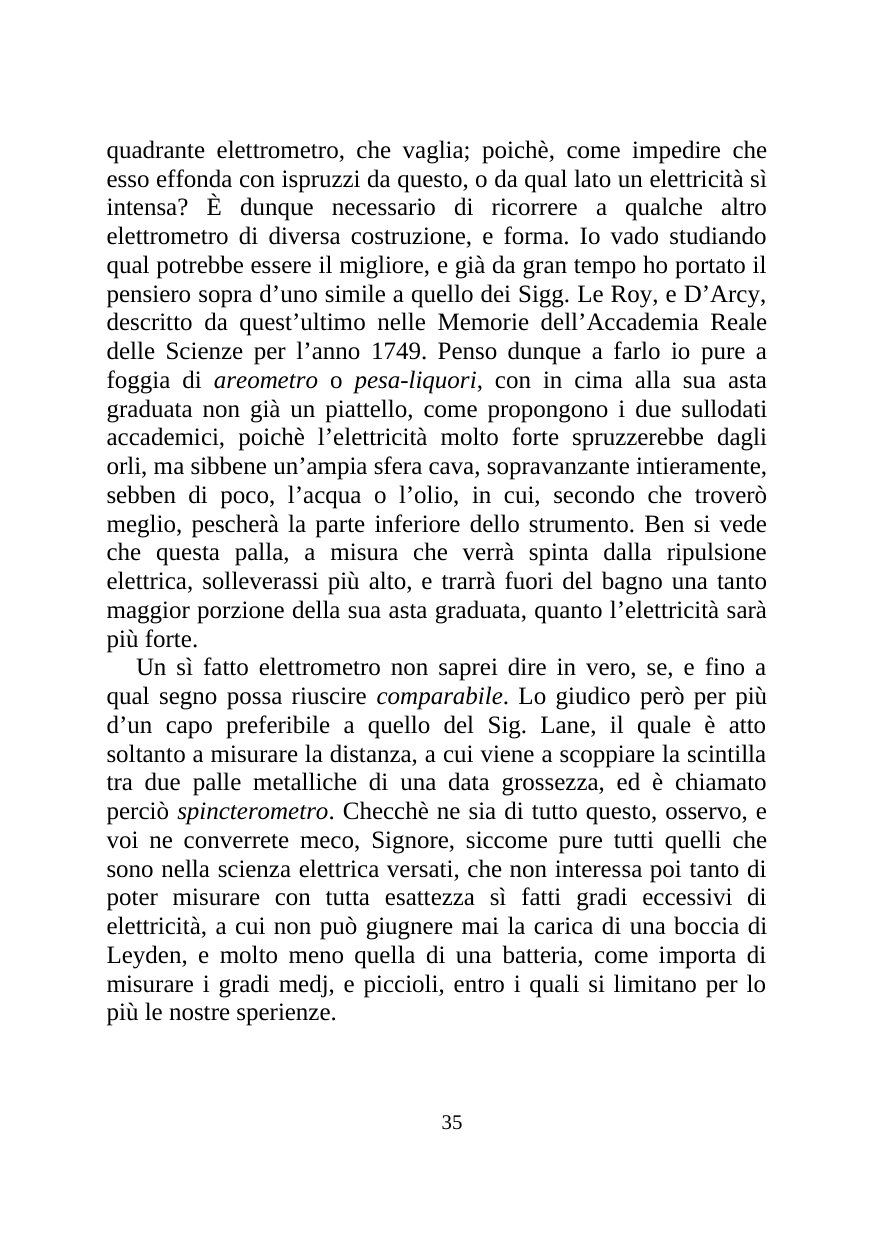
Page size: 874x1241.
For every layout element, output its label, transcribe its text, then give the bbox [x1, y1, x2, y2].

text quadrante elettrometro, che vaglia; poichè, come impedire che esso effonda con ispruzzi da questo, o da qual lato un elettricità sì intensa? È dunque necessario di ricorrere a qualche altro elettrometro di diversa costruzione, e forma. Io vado studiando qual potrebbe essere il migliore, e già da gran tempo ho portato il pensiero sopra d’uno simile a quello dei Sigg. Le Roy, e D’Arcy, descritto da quest’ultimo nelle Memorie dell’Accademia Reale delle Scienze per l’anno 1749. Penso dunque a farlo io pure a foggia di areometro o pesa-liquori, con in cima alla sua asta graduata non già un piattello, come propongono i due sullodati accademici, poichè l’elettricità molto forte spruzzerebbe dagli orli, ma sibbene un’ampia sfera cava, sopravanzante intieramente, sebben di poco, l’acqua o l’olio, in cui, secondo che troverò meglio, pescherà la parte inferiore dello strumento. Ben si vede che questa palla, a misura che verrà spinta dalla ripulsione elettrica, solleverassi più alto, e trarrà fuori del bagno una tanto maggior porzione della sua asta graduata, quanto l’elettricità sarà più forte. [106, 135, 768, 652]
text Un sì fatto elettrometro non saprei dire in vero, se, e fino a qual segno possa riuscire comparabile. Lo giudico però per più d’un capo preferibile a quello del Sig. Lane, il quale è atto soltanto a misurare la distanza, a cui viene a scoppiare la scintilla tra due palle metalliche di una data grossezza, ed è chiamato perciò spincterometro. Checchè ne sia di tutto questo, osservo, e voi ne converrete meco, Signore, siccome pure tutti quelli che sono nella scienza elettrica versati, che non interessa poi tanto di poter misurare con tutta esattezza sì fatti gradi eccessivi di elettricità, a cui non può giugnere mai la carica di una boccia di Leyden, e molto meno quella di una batteria, come importa di misurare i gradi medj, e piccioli, entro i quali si limitano per lo più le nostre sperienze. [106, 652, 768, 1026]
